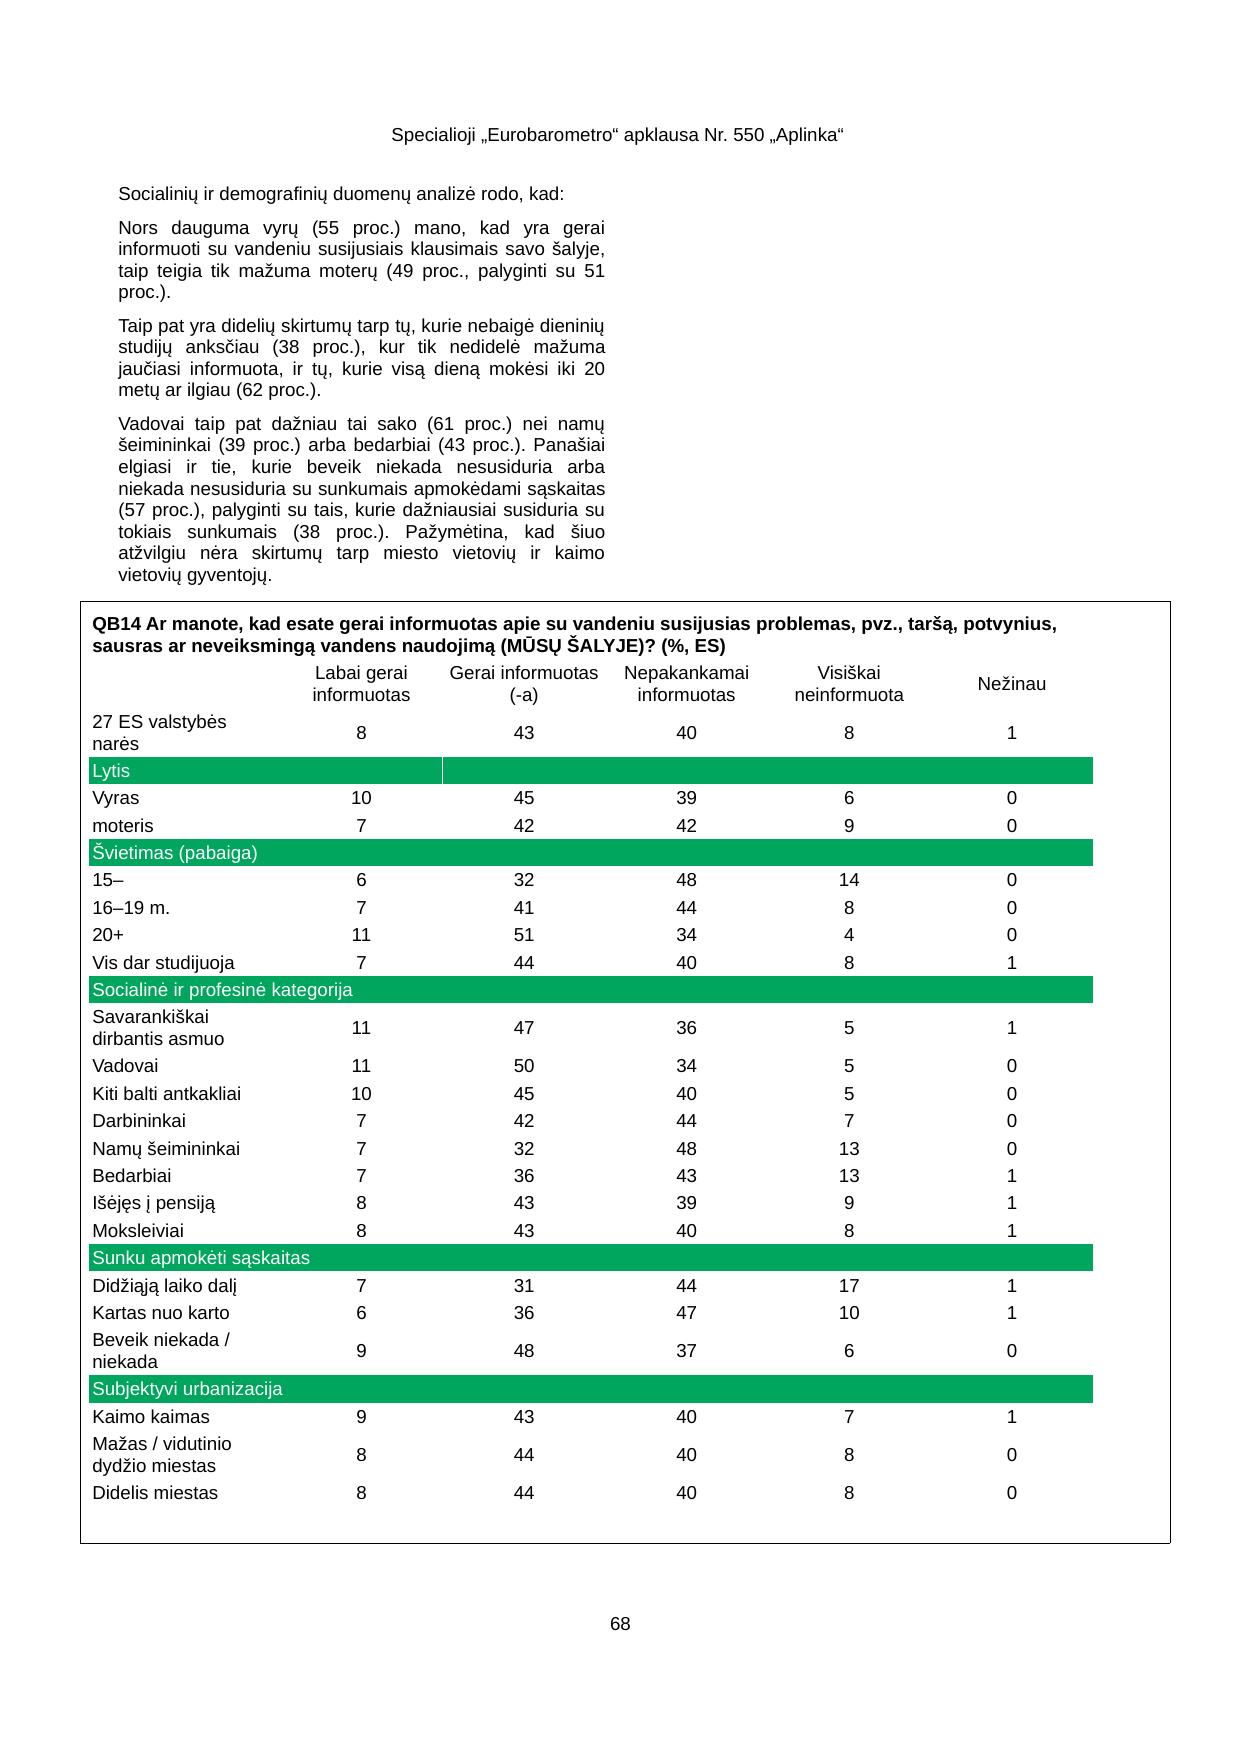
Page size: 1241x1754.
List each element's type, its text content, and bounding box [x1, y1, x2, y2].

table_cell Išėjęs į pensiją [89, 1189, 280, 1217]
table_cell 42 [605, 812, 768, 839]
table_cell 50 [443, 1052, 605, 1080]
table_cell [930, 757, 1093, 784]
table_header QB14 Ar manote, kad esate gerai informuotas apie su vandeniu susijusias problemas, pvz., taršą, potvynius, sausras ar neveiksmingą vandens naudojimą (MŪSŲ ŠALYJE)? (%, ES) [89, 610, 1093, 659]
table_cell 6 [768, 784, 930, 812]
table_cell 9 [280, 1326, 442, 1375]
table_cell 40 [605, 708, 768, 757]
table_cell 7 [280, 1107, 442, 1134]
table_cell 43 [443, 1403, 605, 1430]
table_cell 43 [443, 1217, 605, 1244]
table_cell [768, 1244, 930, 1271]
table_cell 44 [605, 1271, 768, 1299]
table_cell 1 [930, 1189, 1093, 1217]
table_cell Moksleiviai [89, 1217, 280, 1244]
table_cell 7 [280, 1135, 442, 1162]
table_cell 40 [605, 1080, 768, 1107]
table_cell Bedarbiai [89, 1162, 280, 1189]
text Vadovai taip pat dažniau tai sako (61 proc.) nei namų šeimininkai (39 proc.) arba bedarbiai (43 proc.). Panašiai elgiasi ir tie, kurie beveik niekada nesusiduria arba niekada nesusiduria su sunkumais apmokėdami sąskaitas (57 proc.), palyginti su tais, kurie dažniausiai susiduria su tokiais sunkumais (38 proc.). Pažymėtina, kad šiuo atžvilgiu nėra skirtumų tarp miesto vietovių ir kaimo vietovių gyventojų. [118, 413, 605, 585]
table_cell Lytis [89, 757, 280, 784]
table_cell Didelis miestas [89, 1479, 280, 1506]
table_cell 48 [605, 866, 768, 894]
table_cell 11 [280, 1052, 442, 1080]
table_cell 7 [280, 894, 442, 921]
table_cell 1 [930, 708, 1093, 757]
table_cell 9 [768, 812, 930, 839]
table_cell 37 [605, 1326, 768, 1375]
table_cell Visiškai neinformuota [768, 659, 930, 708]
table_cell 34 [605, 921, 768, 948]
table_cell Sunku apmokėti sąskaitas [89, 1244, 768, 1271]
table_cell [768, 839, 930, 866]
table_cell 8 [280, 708, 442, 757]
table_cell 32 [443, 866, 605, 894]
table_cell 5 [768, 1080, 930, 1107]
table_cell 11 [280, 1003, 442, 1052]
table_cell Savarankiškai dirbantis asmuo [89, 1003, 280, 1052]
table_cell 10 [280, 1080, 442, 1107]
table_cell 7 [768, 1107, 930, 1134]
table_cell 0 [930, 1326, 1093, 1375]
table_cell 8 [768, 1479, 930, 1506]
table_cell 42 [443, 812, 605, 839]
table_cell 8 [280, 1189, 442, 1217]
table_cell 0 [930, 784, 1093, 812]
table_cell 27 ES valstybės narės [89, 708, 280, 757]
table_cell 40 [605, 949, 768, 976]
table_cell 8 [768, 894, 930, 921]
table_cell 8 [280, 1430, 442, 1479]
table_cell [605, 976, 768, 1003]
table_cell 11 [280, 921, 442, 948]
table_cell 31 [443, 1271, 605, 1299]
table_cell 45 [443, 784, 605, 812]
table_cell 0 [930, 1080, 1093, 1107]
table_cell 1 [930, 1299, 1093, 1326]
table_cell 6 [768, 1326, 930, 1375]
table_cell [930, 839, 1093, 866]
table_cell 13 [768, 1162, 930, 1189]
table_cell 17 [768, 1271, 930, 1299]
text Nors dauguma vyrų (55 proc.) mano, kad yra gerai informuoti su vandeniu susijusiais klausimais savo šalyje, taip teigia tik mažuma moterų (49 proc., palyginti su 51 proc.). [118, 216, 605, 303]
table_cell 36 [443, 1162, 605, 1189]
table_cell 13 [768, 1135, 930, 1162]
table_cell 44 [443, 1430, 605, 1479]
table_cell 0 [930, 1107, 1093, 1134]
table_cell Vyras [89, 784, 280, 812]
table_cell 6 [280, 866, 442, 894]
table_cell 40 [605, 1430, 768, 1479]
table_cell 39 [605, 1189, 768, 1217]
table_cell Vis dar studijuoja [89, 949, 280, 976]
table_cell 1 [930, 1271, 1093, 1299]
table_cell 44 [605, 894, 768, 921]
table_cell 44 [443, 1479, 605, 1506]
table_cell 0 [930, 894, 1093, 921]
table_cell 7 [280, 949, 442, 976]
table_cell Gerai informuotas (-a) [443, 659, 605, 708]
table_cell [930, 976, 1093, 1003]
table_cell [89, 659, 280, 708]
table_cell 48 [443, 1326, 605, 1375]
table_cell Vadovai [89, 1052, 280, 1080]
table_cell 1 [930, 949, 1093, 976]
table_cell 7 [280, 812, 442, 839]
table_cell 34 [605, 1052, 768, 1080]
table_cell Didžiąją laiko dalį [89, 1271, 280, 1299]
table_cell 7 [768, 1403, 930, 1430]
text Taip pat yra didelių skirtumų tarp tų, kurie nebaigė dieninių studijų anksčiau (38 proc.), kur tik nedidelė mažuma jaučiasi informuota, ir tų, kurie visą dieną mokėsi iki 20 metų ar ilgiau (62 proc.). [118, 314, 605, 401]
table_cell 8 [768, 1217, 930, 1244]
table_cell 7 [280, 1271, 442, 1299]
table_cell 48 [605, 1135, 768, 1162]
table_cell Nežinau [930, 659, 1093, 708]
table_cell Labai gerai informuotas [280, 659, 442, 708]
table_cell 47 [605, 1299, 768, 1326]
table_cell 47 [443, 1003, 605, 1052]
table_cell Nepakankamai informuotas [605, 659, 768, 708]
table_cell 9 [768, 1189, 930, 1217]
table_cell 8 [768, 1430, 930, 1479]
table_cell 16–19 m. [89, 894, 280, 921]
table_cell 43 [443, 1189, 605, 1217]
table_cell Beveik niekada / niekada [89, 1326, 280, 1375]
table_cell 41 [443, 894, 605, 921]
table_cell Darbininkai [89, 1107, 280, 1134]
table_cell Kartas nuo karto [89, 1299, 280, 1326]
table_cell [768, 976, 930, 1003]
table_cell 1 [930, 1162, 1093, 1189]
table_cell 14 [768, 866, 930, 894]
table_cell 40 [605, 1479, 768, 1506]
table_cell 0 [930, 812, 1093, 839]
table_cell 15– [89, 866, 280, 894]
table_cell Socialinė ir profesinė kategorija [89, 976, 605, 1003]
table_cell 20+ [89, 921, 280, 948]
text Socialinių ir demografinių duomenų analizė rodo, kad: [118, 183, 605, 204]
table_cell 45 [443, 1080, 605, 1107]
table_cell [605, 757, 768, 784]
table_cell 39 [605, 784, 768, 812]
table_cell 51 [443, 921, 605, 948]
table_cell Namų šeimininkai [89, 1135, 280, 1162]
table_cell 9 [280, 1403, 442, 1430]
table_cell 8 [280, 1217, 442, 1244]
table_cell 40 [605, 1217, 768, 1244]
table_cell 1 [930, 1003, 1093, 1052]
table_cell 0 [930, 1479, 1093, 1506]
table_cell 0 [930, 1430, 1093, 1479]
table_cell 0 [930, 1135, 1093, 1162]
table_cell 6 [280, 1299, 442, 1326]
table_cell 4 [768, 921, 930, 948]
table_cell 1 [930, 1217, 1093, 1244]
table_cell Švietimas (pabaiga) [89, 839, 768, 866]
table_cell [280, 757, 442, 784]
table_cell 8 [768, 949, 930, 976]
table_cell 36 [443, 1299, 605, 1326]
table_cell 0 [930, 1052, 1093, 1080]
table_cell [443, 757, 605, 784]
table_cell 0 [930, 921, 1093, 948]
table_cell Subjektyvi urbanizacija [89, 1375, 768, 1403]
table_cell 8 [768, 708, 930, 757]
table_cell 43 [605, 1162, 768, 1189]
table_cell [930, 1375, 1093, 1403]
table_cell 40 [605, 1403, 768, 1430]
table_cell 10 [280, 784, 442, 812]
table_cell 36 [605, 1003, 768, 1052]
table_cell 42 [443, 1107, 605, 1134]
table_cell Kiti balti antkakliai [89, 1080, 280, 1107]
table_cell 44 [443, 949, 605, 976]
table_cell 10 [768, 1299, 930, 1326]
table_cell [768, 757, 930, 784]
table_cell 7 [280, 1162, 442, 1189]
table_cell 32 [443, 1135, 605, 1162]
table_cell Mažas / vidutinio dydžio miestas [89, 1430, 280, 1479]
table_cell [768, 1375, 930, 1403]
table_cell 0 [930, 866, 1093, 894]
table_cell 44 [605, 1107, 768, 1134]
table_cell Kaimo kaimas [89, 1403, 280, 1430]
table_cell moteris [89, 812, 280, 839]
table_cell [930, 1244, 1093, 1271]
table_cell 8 [280, 1479, 442, 1506]
table_cell 1 [930, 1403, 1093, 1430]
table_cell 5 [768, 1052, 930, 1080]
table_cell 5 [768, 1003, 930, 1052]
table_cell 43 [443, 708, 605, 757]
